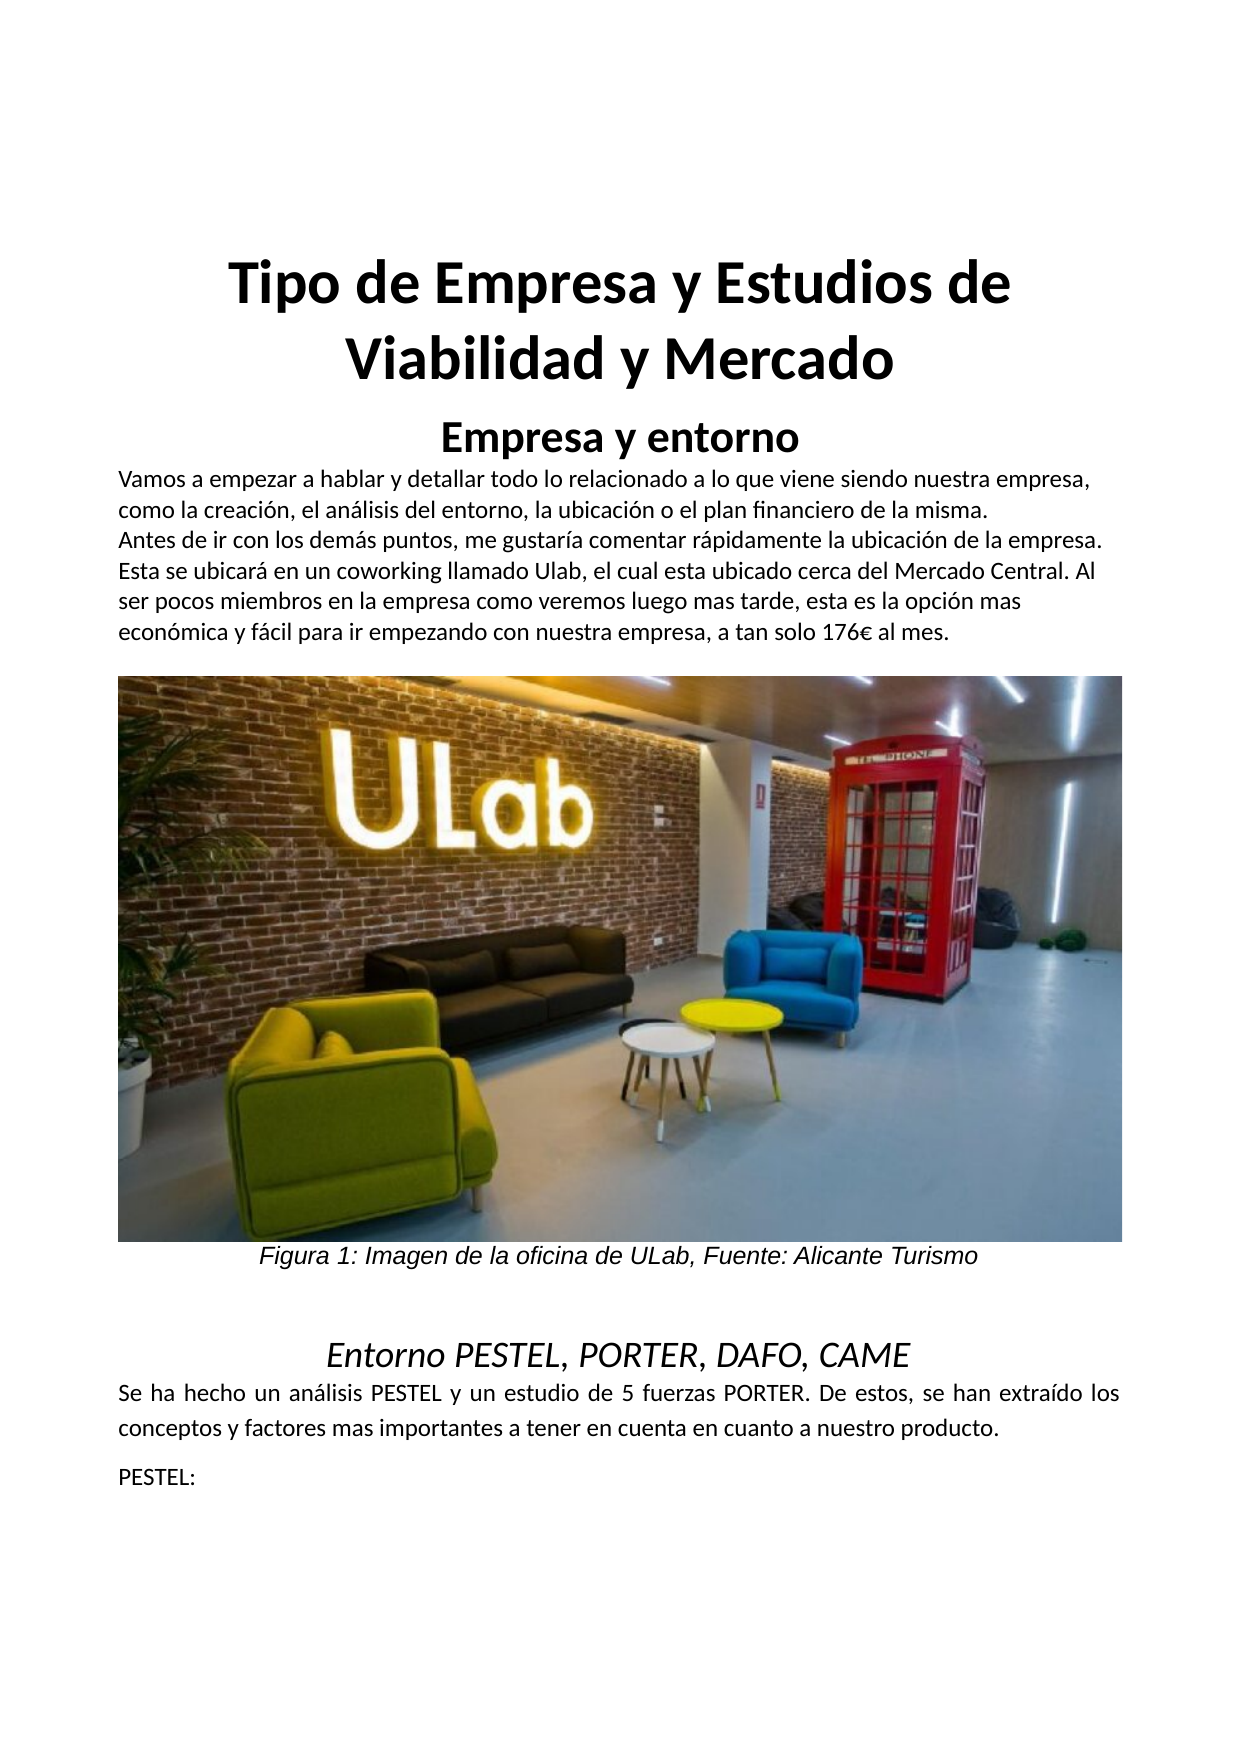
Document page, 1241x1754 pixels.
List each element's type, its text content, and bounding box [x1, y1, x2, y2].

picture [118, 676, 1123, 1242]
text Figura 1: Imagen de la oficina de ULab, Fuente: Alicante Turismo [118, 1242, 1122, 1270]
text PESTEL: [118, 1462, 1122, 1492]
text Antes de ir con los demás puntos, me gustaría comentar rápidamente la ubicación de la empresa. Esta se ubicará en un coworking llamado Ulab, el cual esta ubicado cerca del Mercado Central. Al ser pocos miembros en la empresa como veremos luego mas tarde, esta es la opción mas económica y fácil para ir empezando con nuestra empresa, a tan solo 176€ al mes. [118, 524, 1122, 647]
text Vamos a empezar a hablar y detallar todo lo relacionado a lo que viene siendo nuestra empresa, como la creación, el análisis del entorno, la ubicación o el plan financiero de la misma. [118, 463, 1122, 524]
text Se ha hecho un análisis PESTEL y un estudio de 5 fuerzas PORTER. De estos, se han extraído los conceptos y factores mas importantes a tener en cuenta en cuanto a nuestro producto. [118, 1377, 1122, 1442]
text Empresa y entorno [118, 407, 1122, 463]
subtitle Tipo de Empresa y Estudios de Viabilidad y Mercado [118, 242, 1122, 395]
text Entorno PESTEL, PORTER, DAFO, CAME [118, 1331, 1122, 1377]
